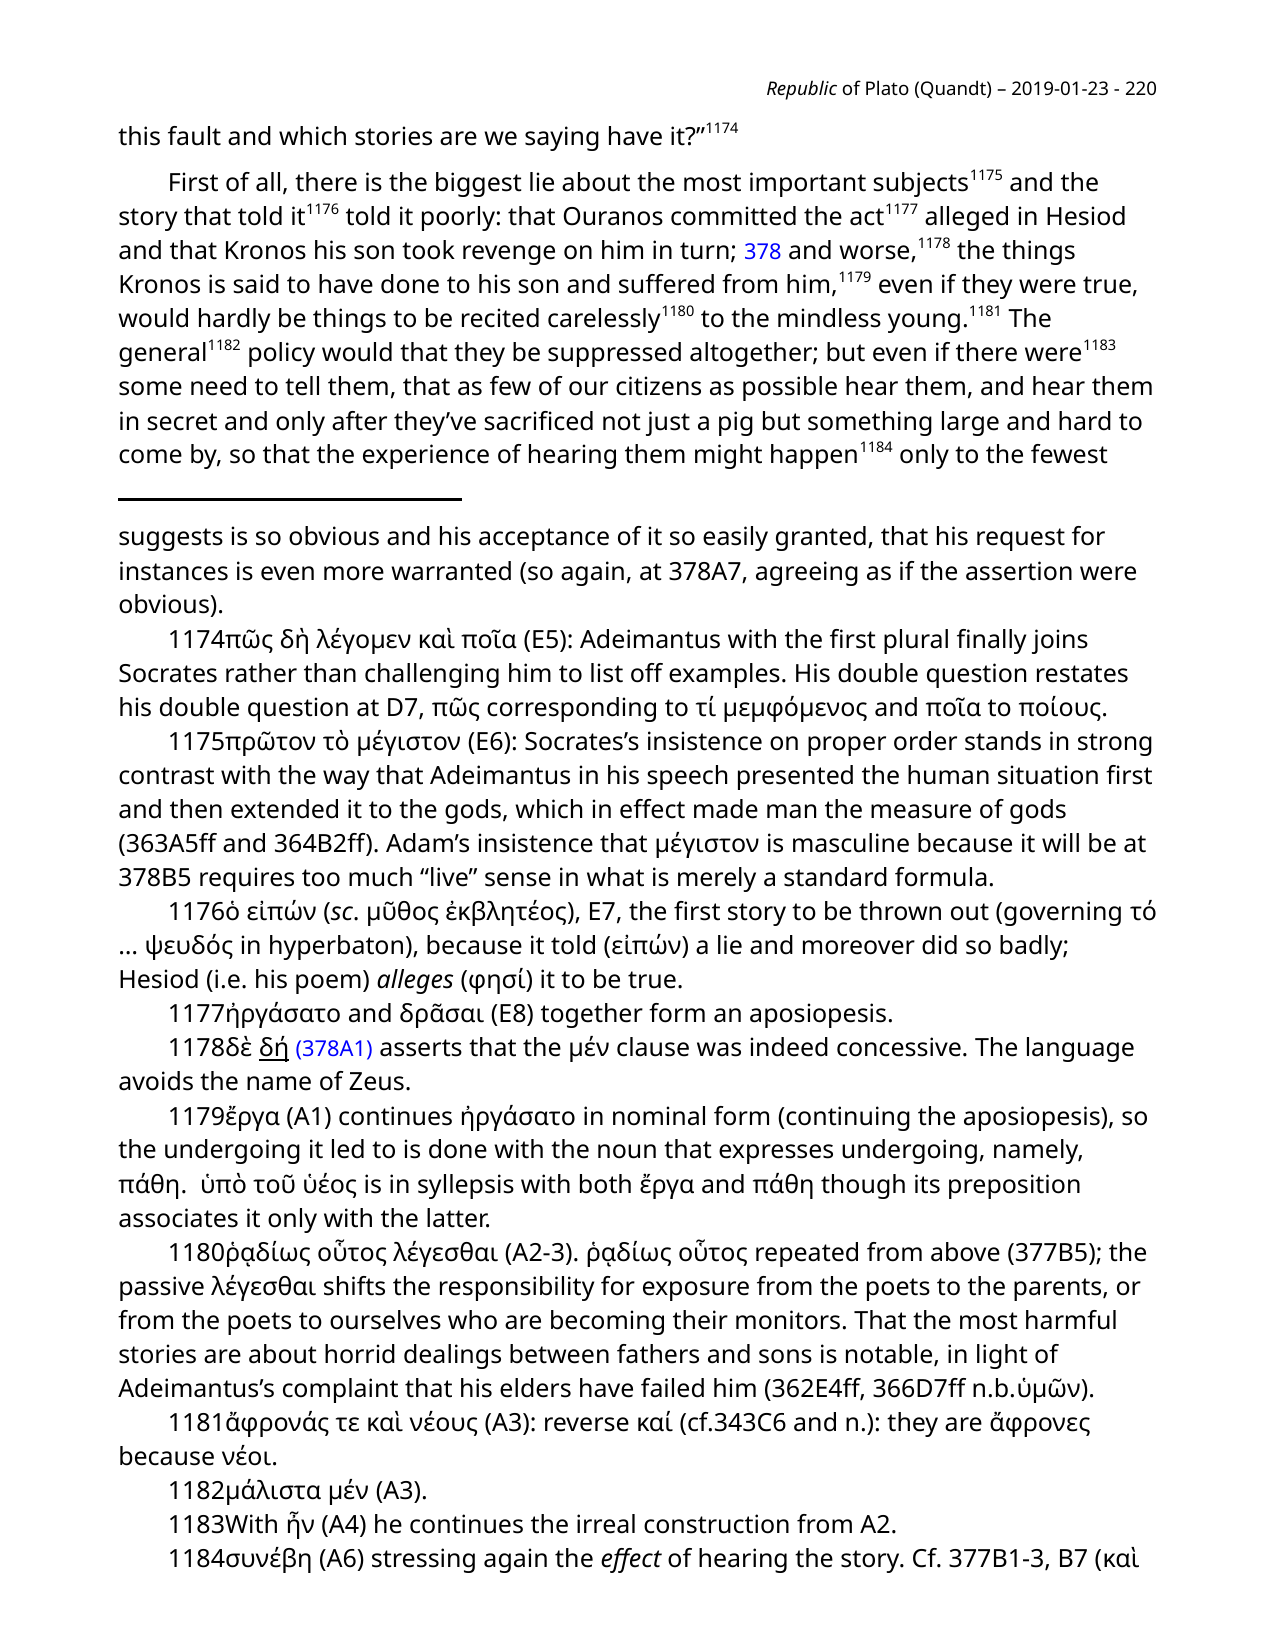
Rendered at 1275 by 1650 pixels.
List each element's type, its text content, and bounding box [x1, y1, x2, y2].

text First of all, there is the biggest lie about the most important subjects and the story that told it told it poorly: that Ouranos committed the act alleged in Hesiod and that Kronos his son took revenge on him in turn; 378 and worse, the things Kronos is said to have done to his son and suffered from him, even if they were true, would hardly be things to be recited carelessly to the mindless young. The general policy would that they be suppressed altogether; but even if there were some need to tell them, that as few of our citizens as possible hear them, and hear them in secret and only after they’ve sacrificed not just a pig but something large and hard to come by, so that the experience of hearing them might happen only to the fewest few. [118, 165, 1157, 471]
text πρῶτον τὸ μέγιστον (E6): Socrates’s insistence on proper order stands in strong contrast with the way that Adeimantus in his speech presented the human situation first and then extended it to the gods, which in effect made man the measure of gods (363A5ff and 364B2ff). Adam’s insistence that μέγιστον is masculine because it will be at 378B5 requires too much “live” sense in what is merely a standard formula. [118, 723, 1157, 894]
text πῶς δὴ λέγομεν καὶ ποῖα (E5): Adeimantus with the first plural finally joins Socrates rather than challenging him to list off examples. His double question restates his double question at D7, πῶς corresponding to τί μεμφόμενος and ποῖα to ποίους. [118, 621, 1157, 723]
text “Obviously it is correct to find fault in this, but how are we saying the stories have this fault and which stories are we saying have it?” [118, 118, 1157, 152]
text ἔργα (A1) continues ἠργάσατο in nominal form (continuing the aposiopesis), so the undergoing it led to is done with the noun that expresses undergoing, namely, πάθη. ὑπὸ τοῦ ὑέος is in syllepsis with both ἔργα and πάθη though its preposition associates it only with the latter. [118, 1098, 1157, 1234]
text This is the force of καὶ γάρ … γε (E4). He speaks as if the criterion Socrates suggests is so obvious and his acceptance of it so easily granted, that his request for instances is even more warranted (so again, at 378A7, agreeing as if the assertion were obvious). [118, 519, 1157, 621]
text ὁ εἰπών (sc. μῦθος ἐκβλητέος), E7, the first story to be thrown out (governing τό … ψευδός in hyperbaton), because it told (εἰπών) a lie and moreover did so badly; Hesiod (i.e. his poem) alleges (φησί) it to be true. [118, 894, 1157, 996]
text ἠργάσατο and δρᾶσαι (E8) together form an aposiopesis. [118, 996, 1157, 1030]
text συνέβη (A6) stressing again the effect of hearing the story. Cf. 377B1-3, B7 (καὶ λαμβάνειν ...), 377C3-4, and C8-D1. The construction with ὅπως is an object clause thrown into the aorist indicative by the leading irreal construction. Cf.Goodwin GMT §§333,ff. [118, 1541, 1157, 1575]
text With ἦν (A4) he continues the irreal construction from A2. [118, 1507, 1157, 1541]
text ἄφρονάς τε καὶ νέους (A3): reverse καί (cf.343C6 and n.): they are ἄφρονες because νέοι. [118, 1405, 1157, 1473]
text ῥᾳδίως οὗτος λέγεσθαι (A2-3). ῥᾳδίως οὗτος repeated from above (377B5); the passive λέγεσθαι shifts the responsibility for exposure from the poets to the parents, or from the poets to ourselves who are becoming their monitors. That the most harmful stories are about horrid dealings between fathers and sons is notable, in light of Adeimantus’s complaint that his elders have failed him (362E4ff, 366D7ff n.b.ὑμῶν). [118, 1234, 1157, 1405]
text μάλιστα μέν (A3). [118, 1473, 1157, 1507]
text δὲ δή (378A1) asserts that the μέν clause was indeed concessive. The language avoids the name of Zeus. [118, 1030, 1157, 1098]
